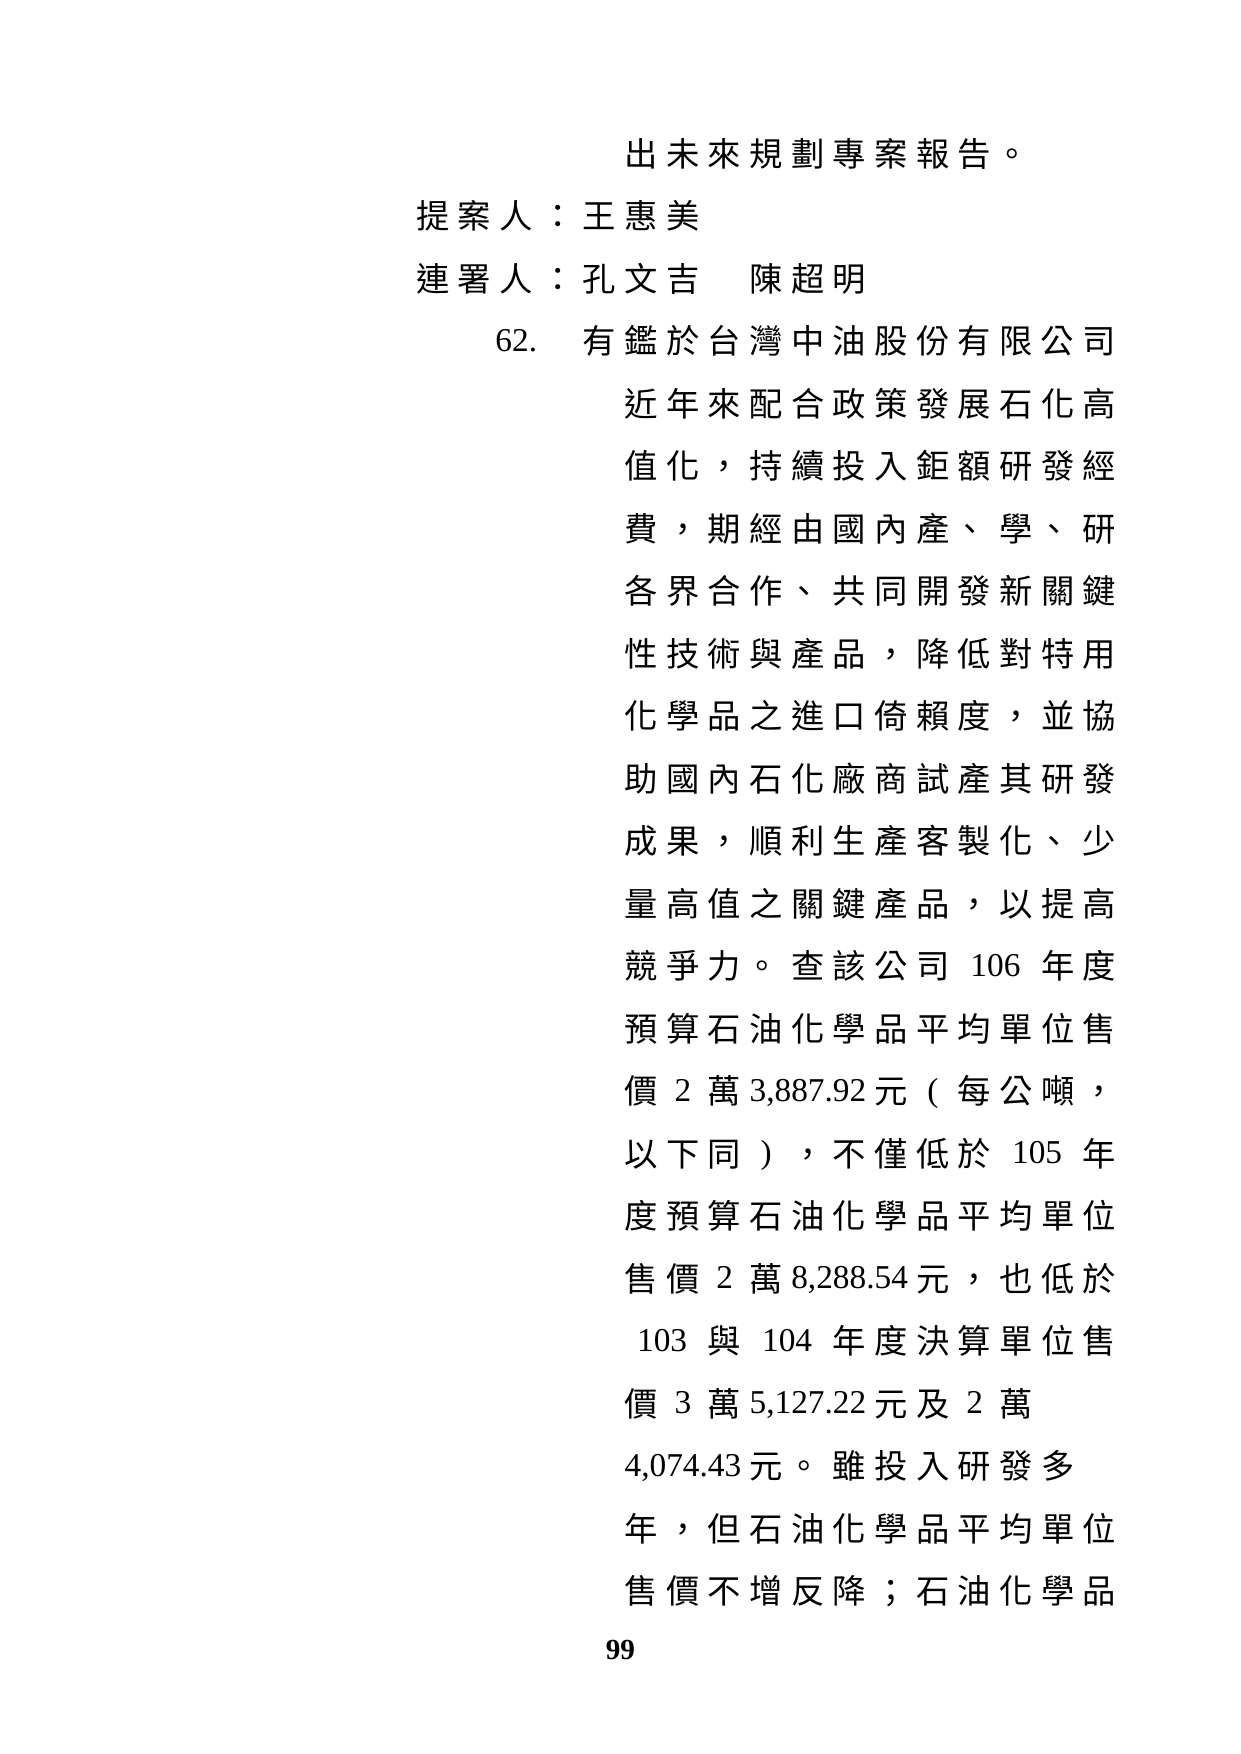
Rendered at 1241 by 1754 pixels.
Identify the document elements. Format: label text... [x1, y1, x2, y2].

list 有鑑於台灣中油股份有限公司近年來配合政策發展石化高值化，持續投入鉅額研發經費，期經由國內產、學、研各界合作、共同開發新關鍵性技術與產品，降低對特用化學品之進口倚賴度，並協助國內石化廠商試產其研發成果，順利生產客製化、少量高值之關鍵產品，以提高競爭力。查該公司106年度預算石油化學品平均單位售價2萬3,887.92元(每公噸，以下同)，不僅低於105年度預算石油化學品平均單位售價2萬8,288.54元，也低於103與104年度決算單位售價3萬5,127.22元及2萬4,074.43元。雖投入研發多年，但石油化學品平均單位售價不增反降；石油化學品 [489, 298, 1120, 1610]
text 連署人：孔文吉 陳超明 [397, 235, 1016, 298]
text 提案人：王惠美 [397, 173, 1016, 235]
list 出未來規劃專案報告。 [489, 110, 1120, 173]
